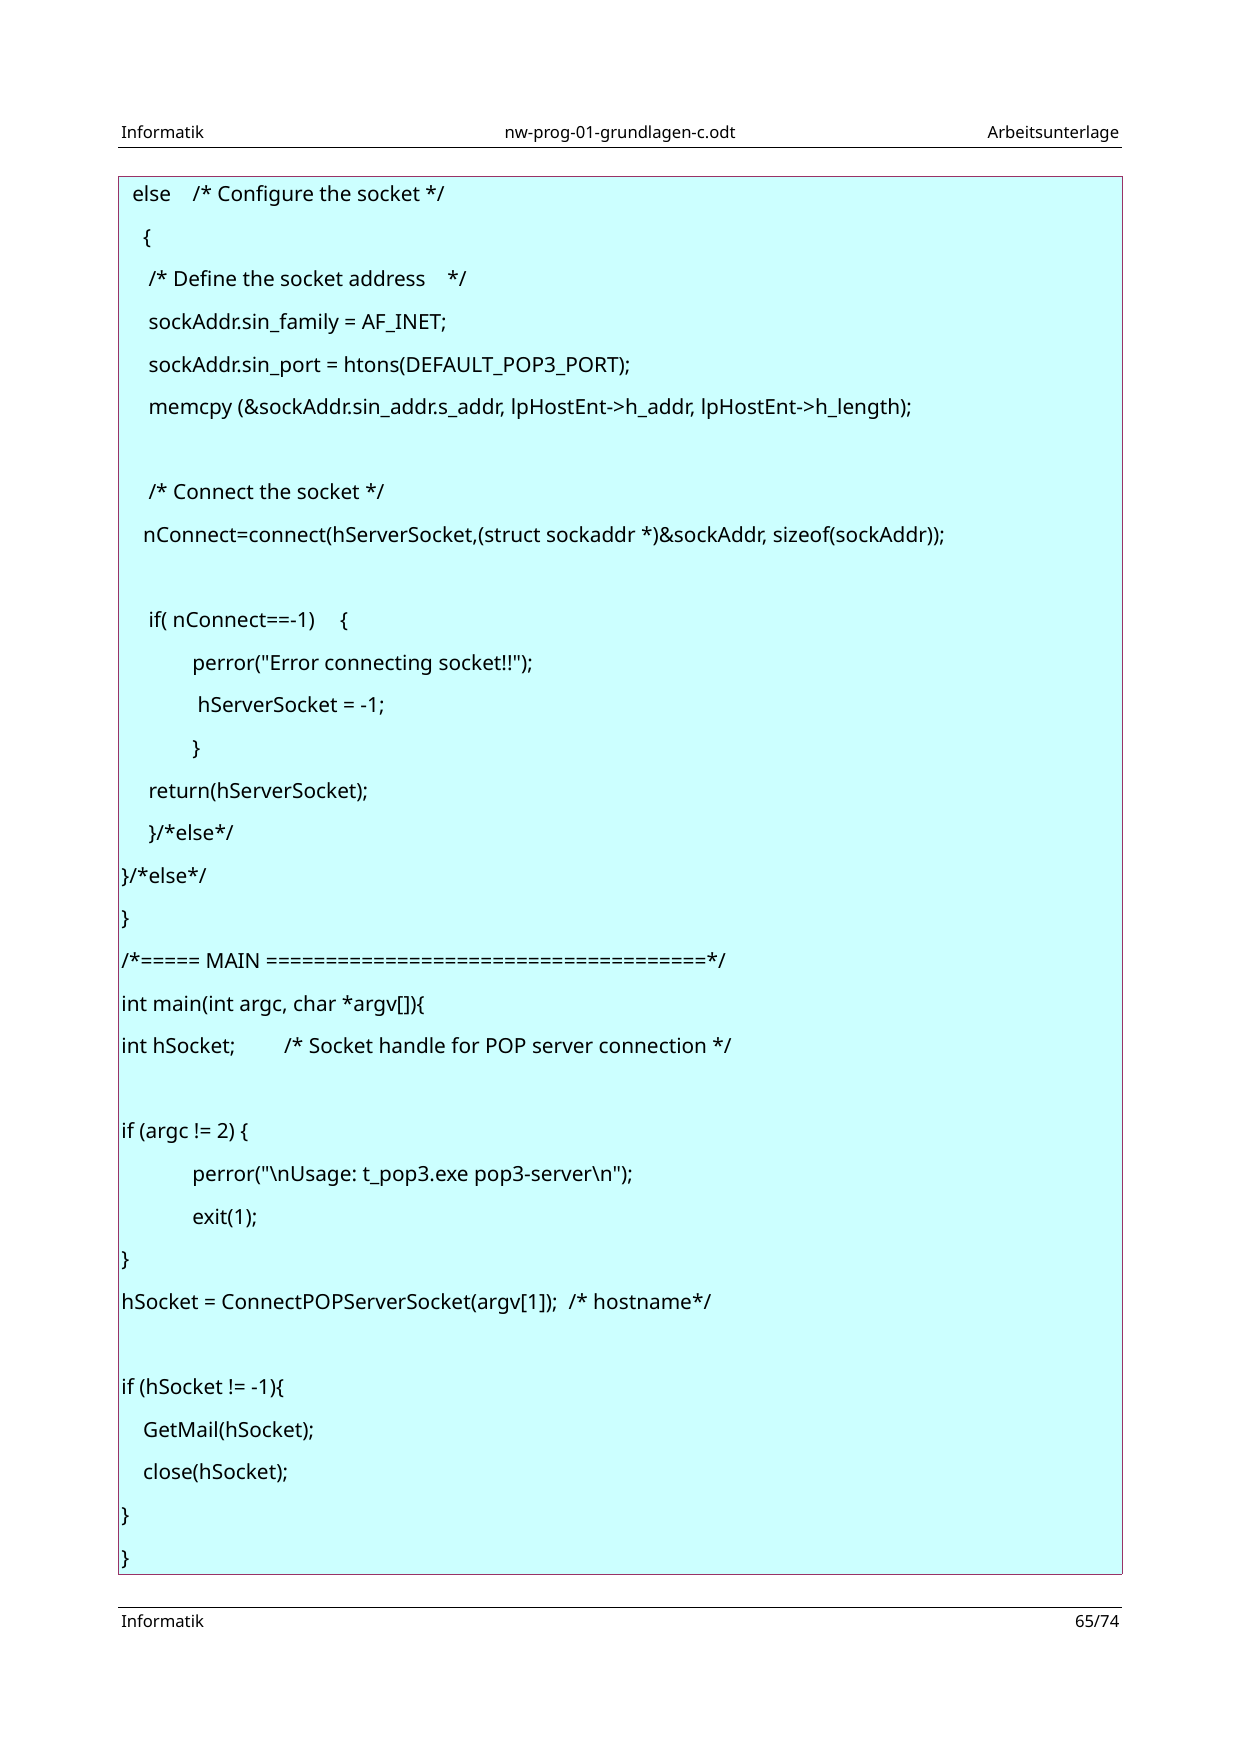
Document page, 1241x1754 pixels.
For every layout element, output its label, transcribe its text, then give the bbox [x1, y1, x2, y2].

text return(hServerSocket); [119, 773, 1122, 804]
text }/*else*/ [119, 858, 1122, 889]
text } [119, 730, 1122, 762]
text int main(int argc, char *argv[]){ [119, 986, 1122, 1017]
text }/*else*/ [119, 815, 1122, 847]
text } [119, 1539, 1122, 1574]
text hSocket = ConnectPOPServerSocket(argv[1]); /* hostname*/ [119, 1284, 1122, 1315]
text } [119, 901, 1122, 932]
text if (argc != 2) { [119, 1113, 1122, 1145]
text GetMail(hSocket); [119, 1412, 1122, 1443]
text nConnect=connect(hServerSocket,(struct sockaddr *)&sockAddr, sizeof(sockAddr)); [119, 517, 1122, 548]
text } [119, 1497, 1122, 1528]
text sockAddr.sin_port = htons(DEFAULT_POP3_PORT); [119, 347, 1122, 378]
text if (hSocket != -1){ [119, 1369, 1122, 1401]
text memcpy (&sockAddr.sin_addr.s_addr, lpHostEnt->h_addr, lpHostEnt->h_length); [119, 389, 1122, 421]
text int hSocket; /* Socket handle for POP server connection */ [119, 1028, 1122, 1060]
text perror("Error connecting socket!!"); [119, 645, 1122, 676]
text close(hSocket); [119, 1454, 1122, 1486]
text { [119, 219, 1122, 250]
text sockAddr.sin_family = AF_INET; [119, 304, 1122, 336]
text if( nConnect==-1) { [119, 602, 1122, 634]
text } [119, 1241, 1122, 1273]
text /*===== MAIN =====================================*/ [119, 943, 1122, 974]
text perror("\nUsage: t_pop3.exe pop3-server\n"); [119, 1156, 1122, 1188]
text else /* Configure the socket */ [119, 177, 1122, 208]
text exit(1); [119, 1199, 1122, 1230]
text hServerSocket = -1; [119, 687, 1122, 719]
text /* Define the socket address */ [119, 261, 1122, 293]
text /* Connect the socket */ [119, 474, 1122, 506]
